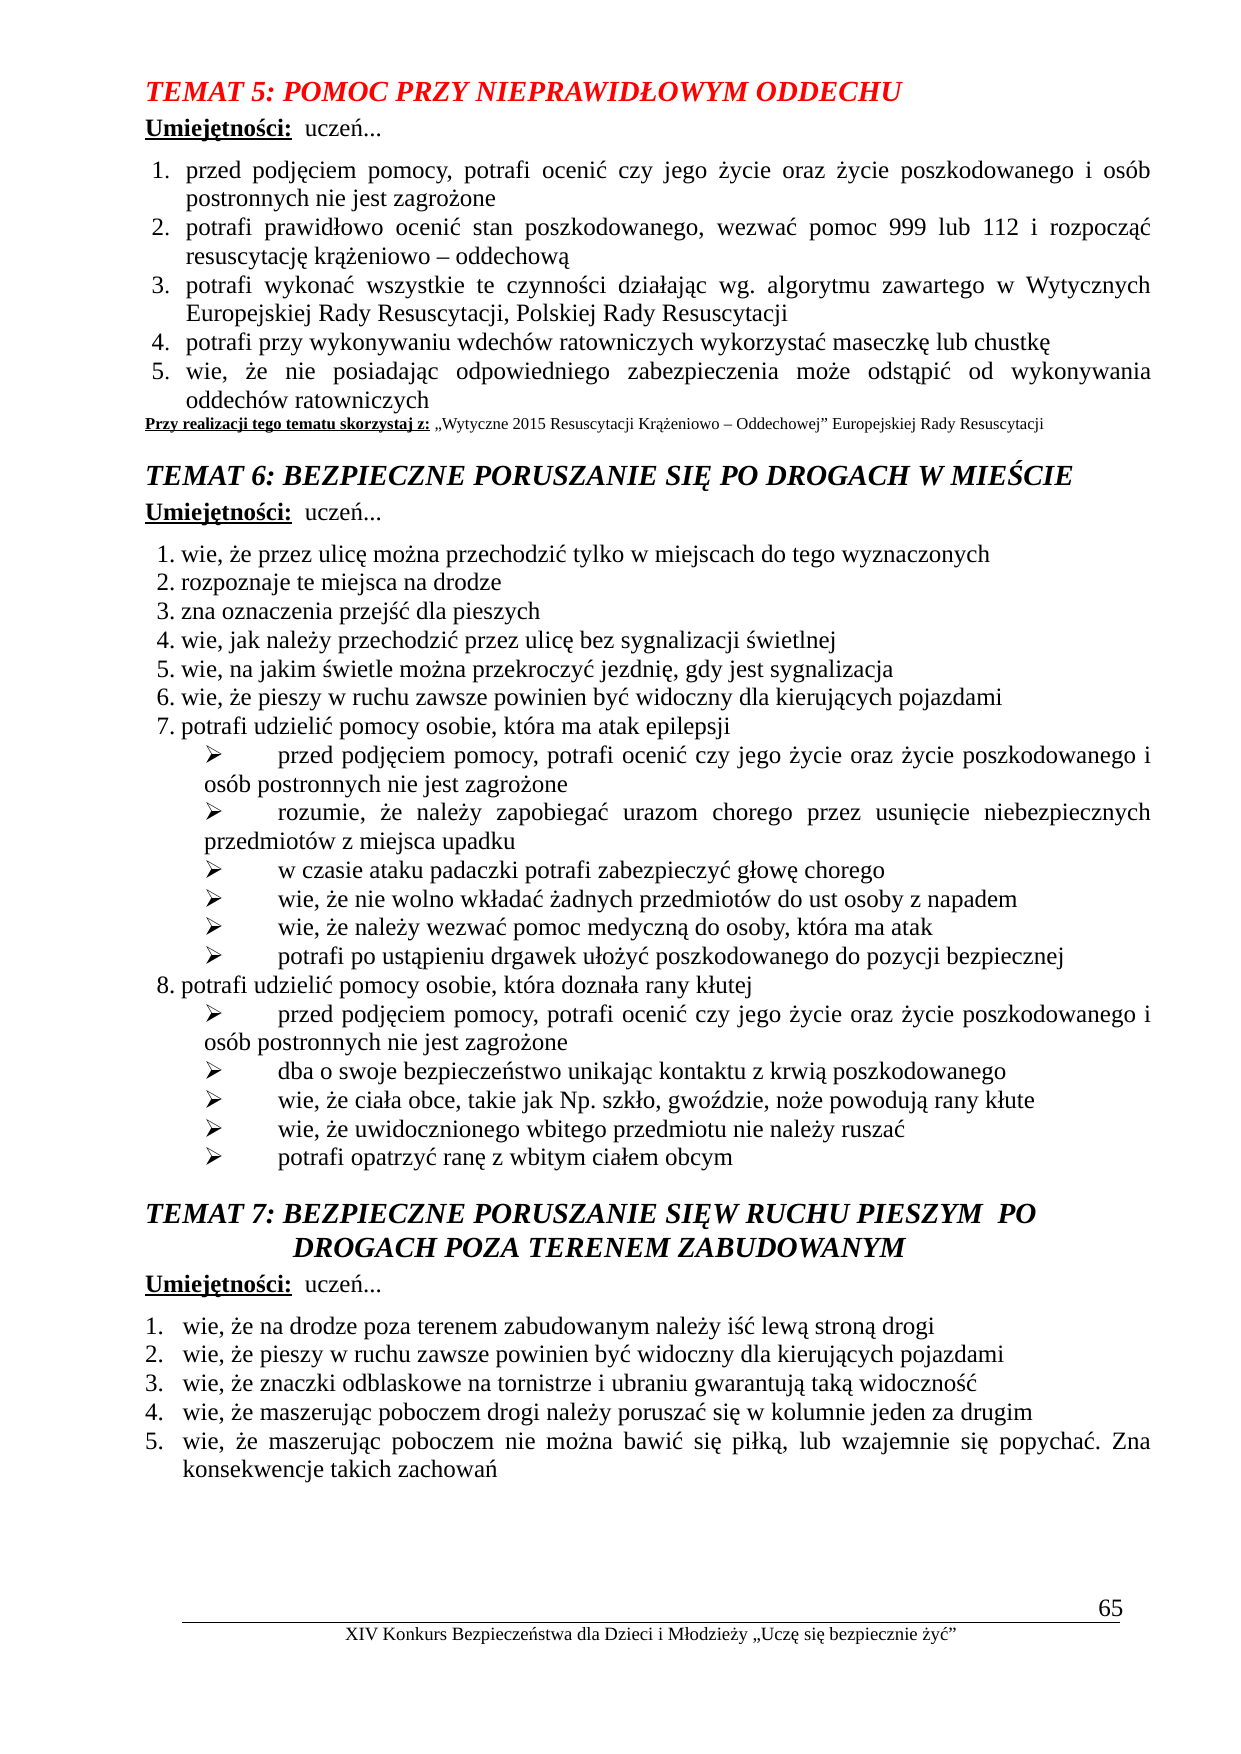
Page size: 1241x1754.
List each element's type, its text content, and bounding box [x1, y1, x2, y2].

list potrafi po ustąpieniu drgawek ułożyć poszkodowanego do pozycji bezpiecznej [204, 941, 1152, 970]
list potrafi prawidłowo ocenić stan poszkodowanego, wezwać pomoc 999 lub 112 i rozpocząć resuscytację krążeniowo – oddechową [151, 212, 1152, 270]
list wie, że należy wezwać pomoc medyczną do osoby, która ma atak [204, 912, 1152, 941]
subtitle TEMAT 7: BEZPIECZNE PORUSZANIE SIĘW RUCHU PIESZYM PO DROGACH POZA TERENEM ZABUDOWANYM [145, 1196, 1152, 1263]
list przed podjęciem pomocy, potrafi ocenić czy jego życie oraz życie poszkodowanego i osób postronnych nie jest zagrożone [204, 999, 1152, 1056]
list wie, że pieszy w ruchu zawsze powinien być widoczny dla kierujących pojazdami [145, 1339, 1152, 1368]
list wie, że nie posiadając odpowiedniego zabezpieczenia może odstąpić od wykonywania oddechów ratowniczych [151, 356, 1152, 413]
list wie, że ciała obce, takie jak Np. szkło, gwoździe, noże powodują rany kłute [204, 1085, 1152, 1114]
list wie, że znaczki odblaskowe na tornistrze i ubraniu gwarantują taką widoczność [145, 1368, 1152, 1397]
list wie, na jakim świetle można przekroczyć jezdnię, gdy jest sygnalizacja [156, 654, 1152, 682]
list wie, że na drodze poza terenem zabudowanym należy iść lewą stroną drogi [145, 1311, 1152, 1339]
list potrafi opatrzyć ranę z wbitym ciałem obcym [204, 1142, 1152, 1171]
list wie, że nie wolno wkładać żadnych przedmiotów do ust osoby z napadem [204, 884, 1152, 912]
list potrafi udzielić pomocy osobie, która ma atak epilepsji [156, 711, 1152, 740]
list zna oznaczenia przejść dla pieszych [156, 596, 1152, 625]
list potrafi udzielić pomocy osobie, która doznała rany kłutej [156, 970, 1152, 999]
list wie, że uwidocznionego wbitego przedmiotu nie należy ruszać [204, 1114, 1152, 1142]
text Umiejętności: uczeń... [145, 1269, 1152, 1298]
list wie, że maszerując poboczem nie można bawić się piłką, lub wzajemnie się popychać. Zna konsekwencje takich zachowań [145, 1426, 1152, 1483]
subtitle TEMAT 6: BEZPIECZNE PORUSZANIE SIĘ PO DROGACH W MIEŚCIE [145, 458, 1152, 491]
list dba o swoje bezpieczeństwo unikając kontaktu z krwią poszkodowanego [204, 1056, 1152, 1085]
list rozpoznaje te miejsca na drodze [156, 567, 1152, 596]
text Umiejętności: uczeń... [145, 113, 1152, 142]
list w czasie ataku padaczki potrafi zabezpieczyć głowę chorego [204, 855, 1152, 884]
subtitle TEMAT 5: POMOC PRZY NIEPRAWIDŁOWYM ODDECHU [145, 74, 1152, 107]
list wie, że pieszy w ruchu zawsze powinien być widoczny dla kierujących pojazdami [156, 682, 1152, 711]
list wie, że maszerując poboczem drogi należy poruszać się w kolumnie jeden za drugim [145, 1397, 1152, 1426]
list potrafi wykonać wszystkie te czynności działając wg. algorytmu zawartego w Wytycznych Europejskiej Rady Resuscytacji, Polskiej Rady Resuscytacji [151, 270, 1152, 327]
list przed podjęciem pomocy, potrafi ocenić czy jego życie oraz życie poszkodowanego i osób postronnych nie jest zagrożone [151, 155, 1152, 212]
list przed podjęciem pomocy, potrafi ocenić czy jego życie oraz życie poszkodowanego i osób postronnych nie jest zagrożone [204, 740, 1152, 797]
list rozumie, że należy zapobiegać urazom chorego przez usunięcie niebezpiecznych przedmiotów z miejsca upadku [204, 797, 1152, 855]
text Przy realizacji tego tematu skorzystaj z: „Wytyczne 2015 Resuscytacji Krążeniowo – Oddechowej” Europejskiej Rady Resuscytacji [145, 413, 1152, 433]
list wie, jak należy przechodzić przez ulicę bez sygnalizacji świetlnej [156, 625, 1152, 654]
list wie, że przez ulicę można przechodzić tylko w miejscach do tego wyznaczonych [156, 539, 1152, 567]
list potrafi przy wykonywaniu wdechów ratowniczych wykorzystać maseczkę lub chustkę [151, 327, 1152, 356]
text Umiejętności: uczeń... [145, 497, 1152, 526]
